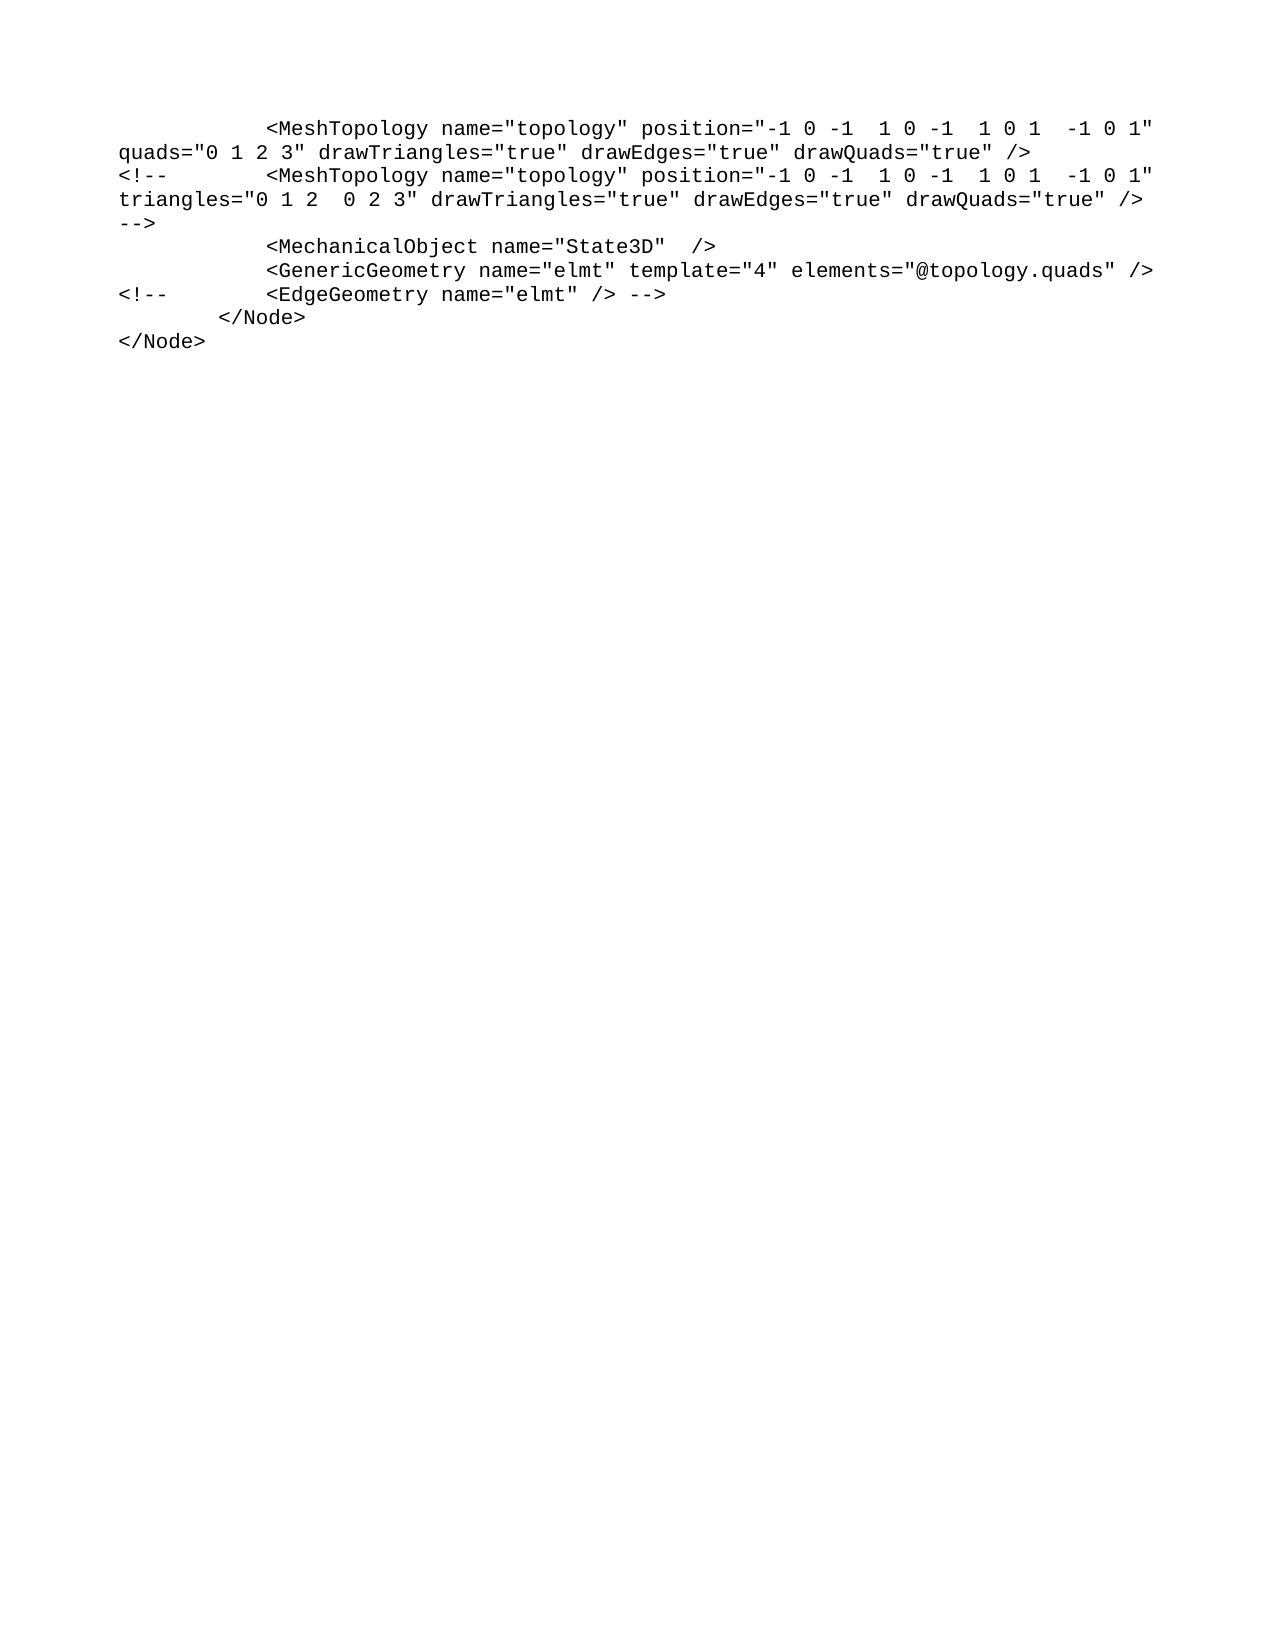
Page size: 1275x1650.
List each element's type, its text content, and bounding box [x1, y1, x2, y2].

text <MechanicalObject name="State3D" /> [118, 236, 1157, 260]
text <!-- <EdgeGeometry name="elmt" /> --> [118, 284, 1157, 307]
text </Node> [118, 307, 1157, 331]
text <MeshTopology name="topology" position="-1 0 -1 1 0 -1 1 0 1 -1 0 1" quads="0 1 2 3" drawTriangles="true" drawEdges="true" drawQuads="true" /> [118, 118, 1157, 165]
text </Node> [118, 331, 1157, 354]
text <GenericGeometry name="elmt" template="4" elements="@topology.quads" /> [118, 260, 1157, 284]
text <!-- <MeshTopology name="topology" position="-1 0 -1 1 0 -1 1 0 1 -1 0 1" triangles="0 1 2 0 2 3" drawTriangles="true" drawEdges="true" drawQuads="true" /> --> [118, 165, 1157, 236]
